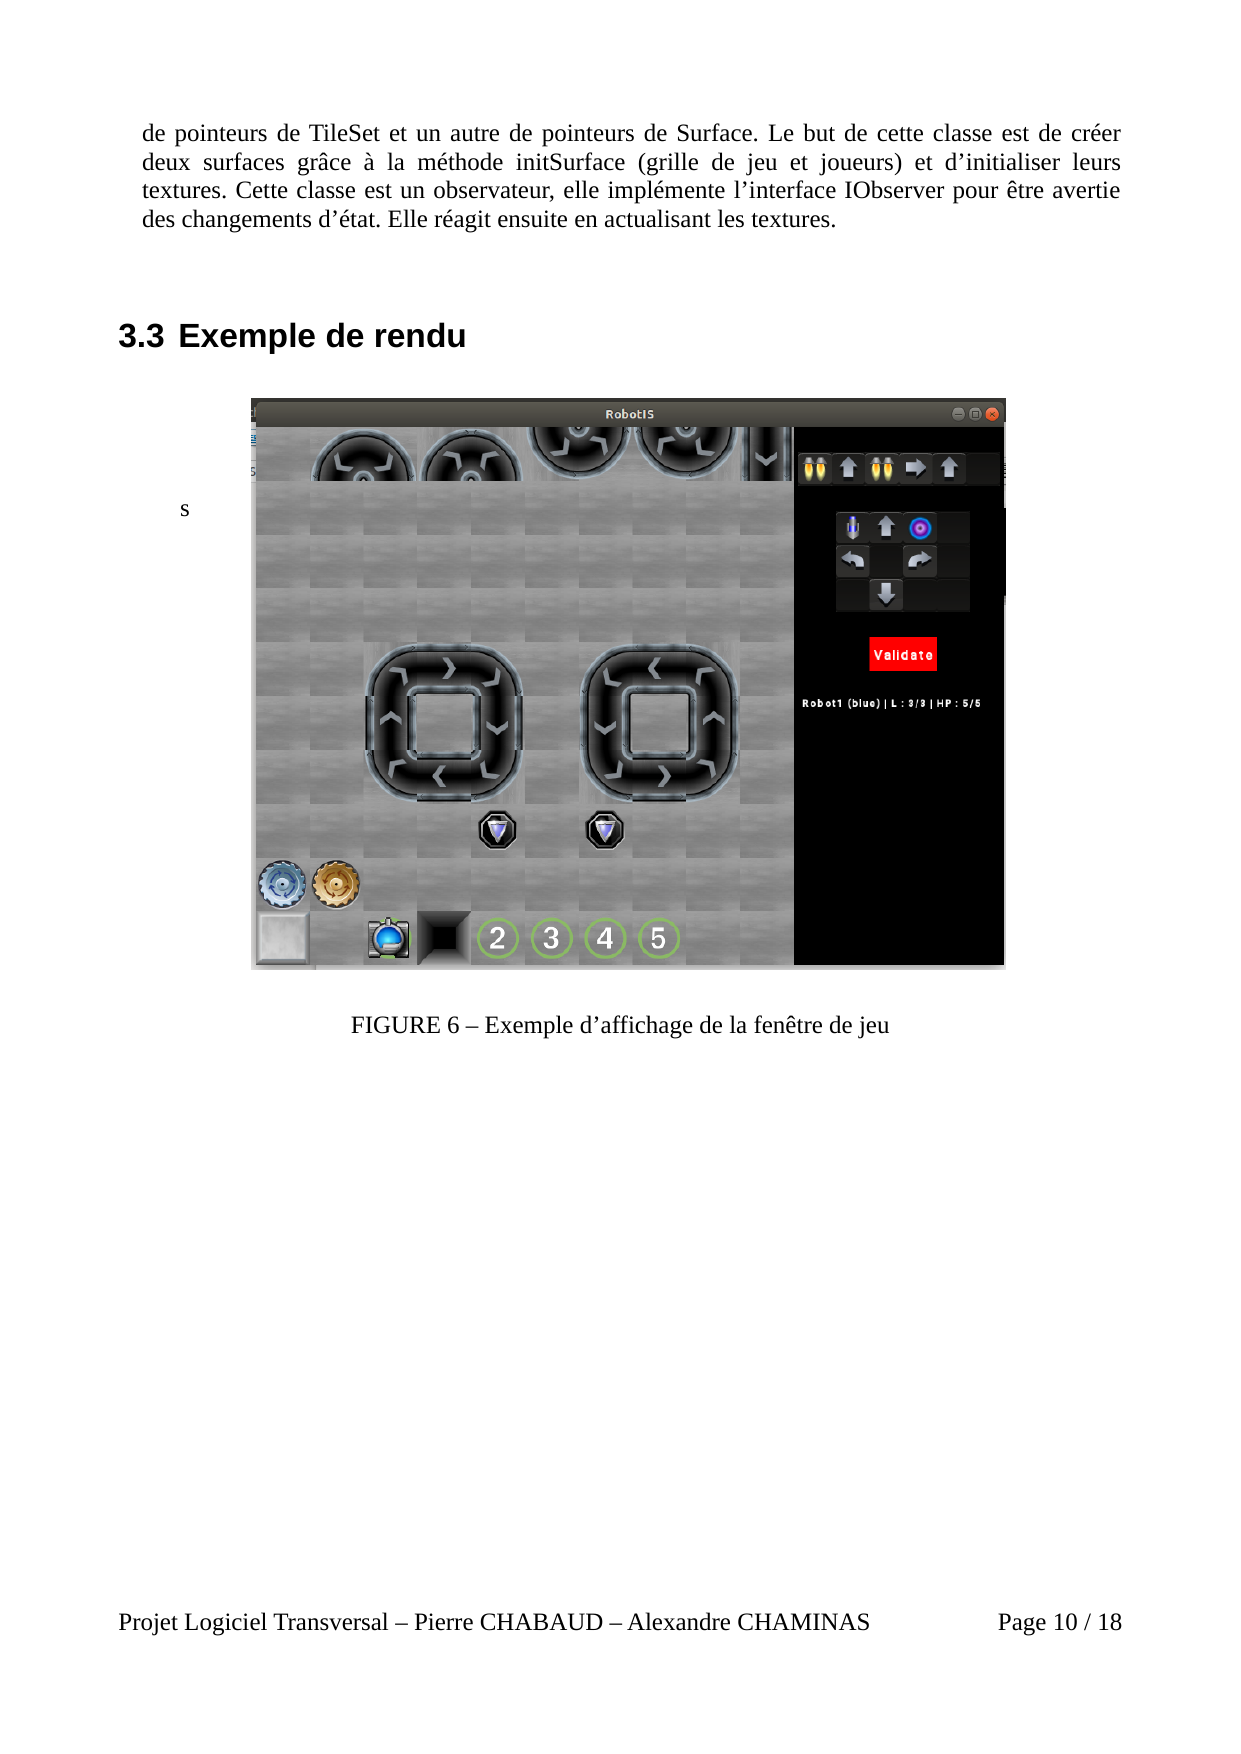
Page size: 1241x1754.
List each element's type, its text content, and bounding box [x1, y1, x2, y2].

picture [251, 398, 1006, 970]
text s [118, 493, 251, 522]
text de pointeurs de TileSet et un autre de pointeurs de Surface. Le but de cette classe est de créer deux surfaces grâce à la méthode initSurface (grille de jeu et joueurs) et d’initialiser leurs textures. Cette classe est un observateur, elle implémente l’interface IObserver pour être avertie des changements d’état. Elle réagit ensuite en actualisant les textures. [142, 118, 1122, 233]
text [1006, 493, 1122, 522]
subtitle Exemple de rendu [118, 316, 1122, 354]
text FIGURE 6 – Exemple d’affichage de la fenêtre de jeu [118, 1010, 1122, 1039]
